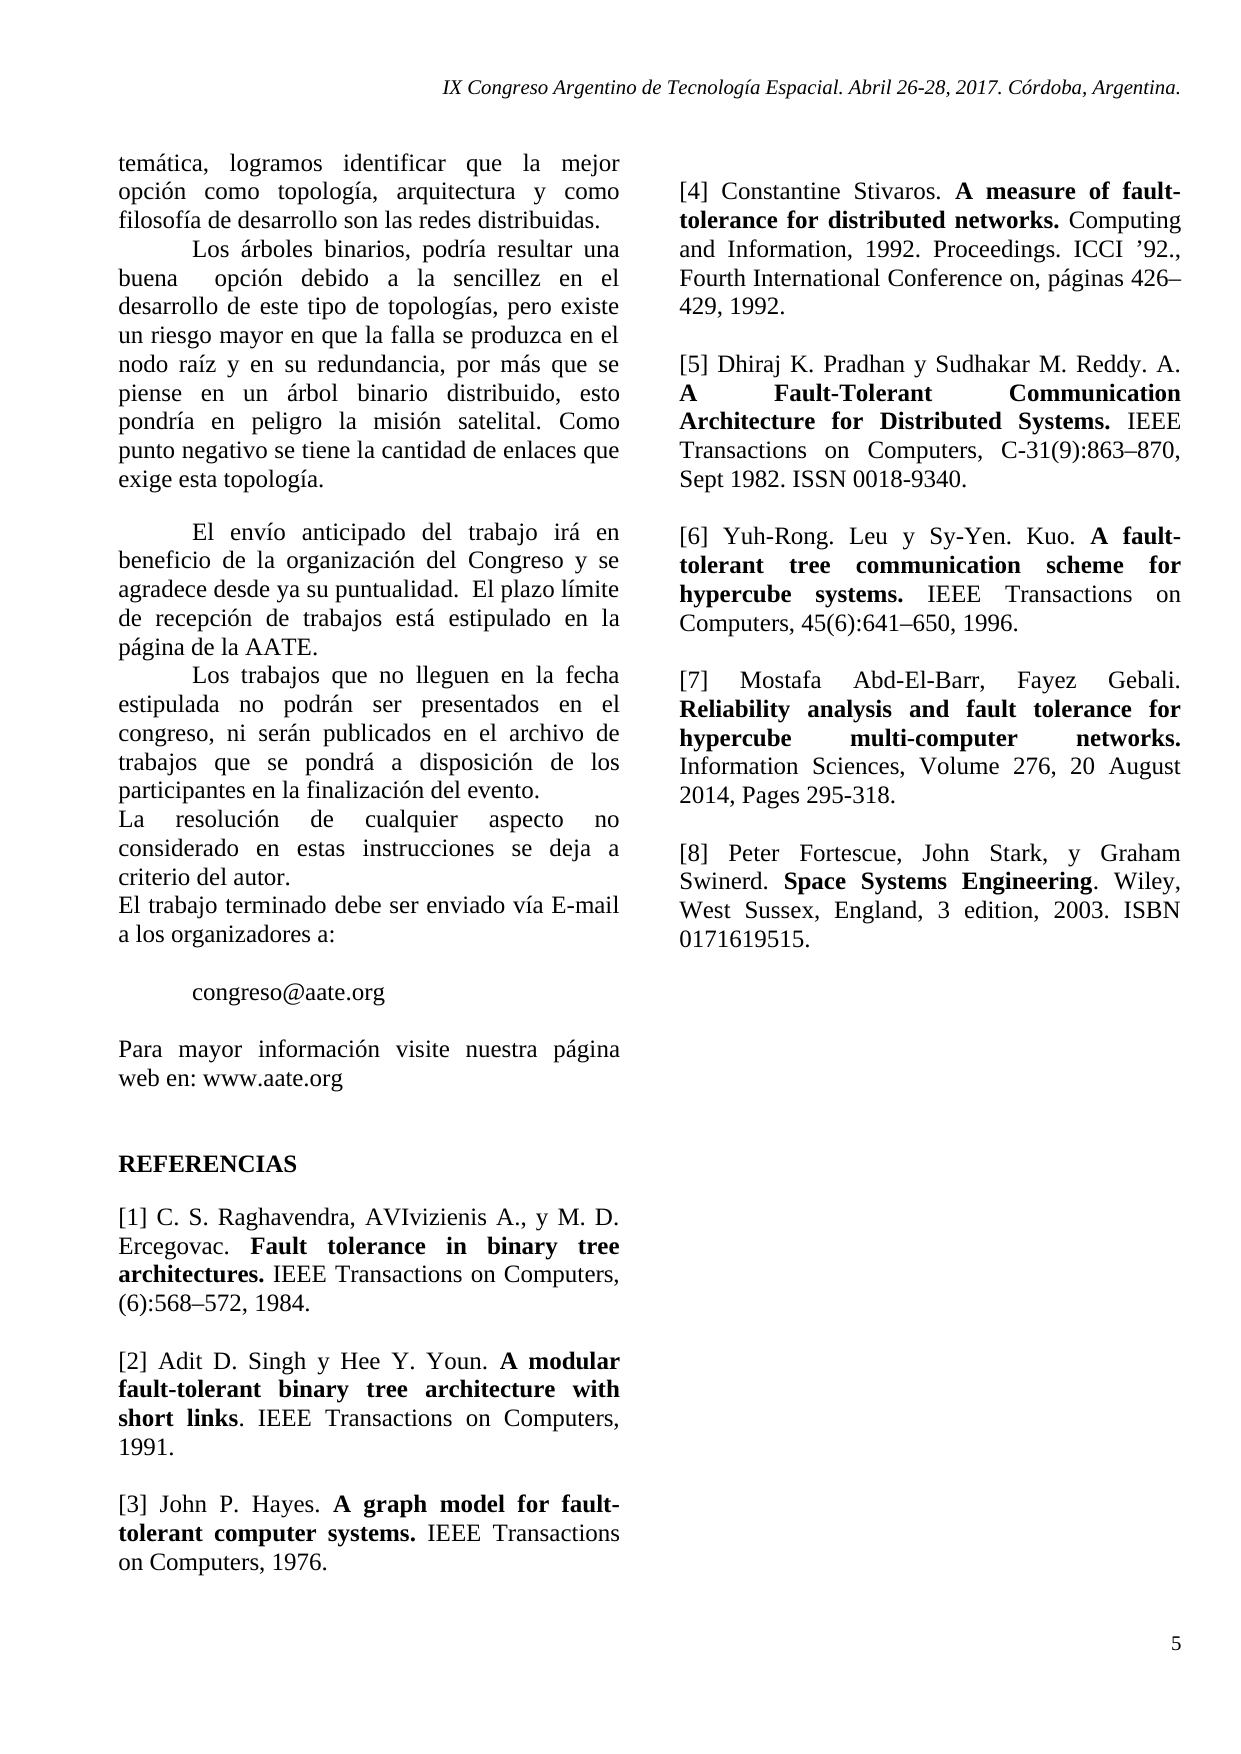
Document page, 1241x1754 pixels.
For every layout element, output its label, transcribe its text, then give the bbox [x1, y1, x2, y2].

text temática, logramos identificar que la mejor opción como topología, arquitectura y como filosofía de desarrollo son las redes distribuidas. [118, 148, 620, 234]
text El envío anticipado del trabajo irá en beneficio de la organización del Congreso y se agradece desde ya su puntualidad. El plazo límite de recepción de trabajos está estipulado en la página de la AATE. [118, 517, 620, 661]
text Para mayor información visite nuestra página web en: www.aate.org [118, 1034, 620, 1092]
text [5] Dhiraj K. Pradhan y Sudhakar M. Reddy. A. A Fault-Tolerant Communication Architecture for Distributed Systems. IEEE Transactions on Computers, C-31(9):863–870, Sept 1982. ISSN 0018-9340. [679, 349, 1181, 493]
text [2] Adit D. Singh y Hee Y. Youn. A modular fault-tolerant binary tree architecture with short links. IEEE Transactions on Computers, 1991. [118, 1346, 620, 1461]
text Los árboles binarios, podría resultar una buena opción debido a la sencillez en el desarrollo de este tipo de topologías, pero existe un riesgo mayor en que la falla se produzca en el nodo raíz y en su redundancia, por más que se piense en un árbol binario distribuido, esto pondría en peligro la misión satelital. Como punto negativo se tiene la cantidad de enlaces que exige esta topología. [118, 234, 620, 493]
text [1] C. S. Raghavendra, AVIvizienis A., y M. D. Ercegovac. Fault tolerance in binary tree architectures. IEEE Transactions on Computers, (6):568–572, 1984. [118, 1202, 620, 1317]
text [6] Yuh-Rong. Leu y Sy-Yen. Kuo. A fault-tolerant tree communication scheme for hypercube systems. IEEE Transactions on Computers, 45(6):641–650, 1996. [679, 521, 1181, 636]
text [4] Constantine Stivaros. A measure of fault-tolerance for distributed networks. Computing and Information, 1992. Proceedings. ICCI ’92., Fourth International Conference on, páginas 426–429, 1992. [679, 176, 1181, 320]
text Los trabajos que no lleguen en la fecha estipulada no podrán ser presentados en el congreso, ni serán publicados en el archivo de trabajos que se pondrá a disposición de los participantes en la finalización del evento. [118, 661, 620, 804]
text [3] John P. Hayes. A graph model for fault-tolerant computer systems. IEEE Transactions on Computers, 1976. [118, 1489, 620, 1576]
text La resolución de cualquier aspecto no considerado en estas instrucciones se deja a criterio del autor. [118, 804, 620, 891]
subtitle REFERENCIAS [118, 1149, 620, 1178]
text El trabajo terminado debe ser enviado vía E-mail a los organizadores a: [118, 891, 620, 948]
text [7] Mostafa Abd-El-Barr, Fayez Gebali. Reliability analysis and fault tolerance for hypercube multi-computer networks. Information Sciences, Volume 276, 20 August 2014, Pages 295-318. [679, 665, 1181, 809]
text [8] Peter Fortescue, John Stark, y Graham Swinerd. Space Systems Engineering. Wiley, West Sussex, England, 3 edition, 2003. ISBN 0171619515. [679, 838, 1181, 953]
text congreso@aate.org [118, 977, 620, 1006]
